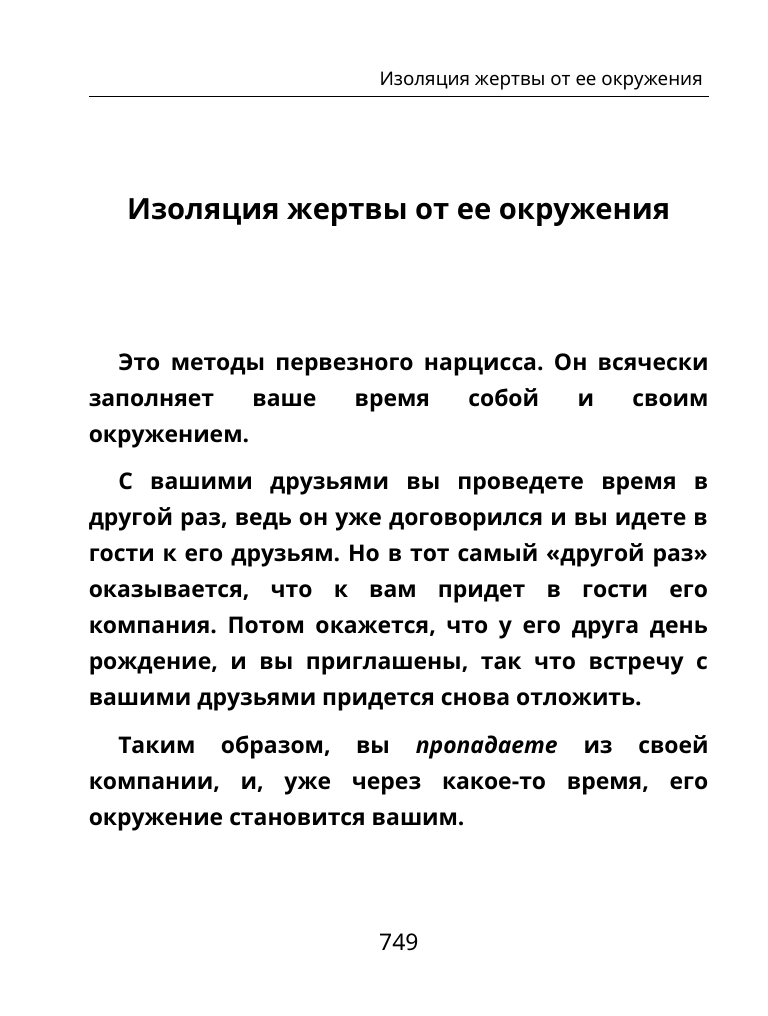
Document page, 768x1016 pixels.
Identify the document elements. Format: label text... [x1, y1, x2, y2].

text С вашими друзьями вы проведете время в другой раз, ведь он уже договорился и вы идете в гости к его друзьям. Но в тот самый «другой раз» оказывается, что к вам придет в гости его компания. Потом окажется, что у его друга день рождение, и вы приглашены, так что встречу с вашими друзьями придется снова отложить. [88, 465, 709, 712]
text Таким образом, вы пропадаете из своей компании, и, уже через какое-то время, его окружение становится вашим. [88, 729, 709, 832]
text Это методы первезного нарцисса. Он всячески заполняет ваше время собой и своим окружением. [88, 346, 709, 449]
subtitle Изоляция жертвы от ее окружения [88, 185, 709, 228]
